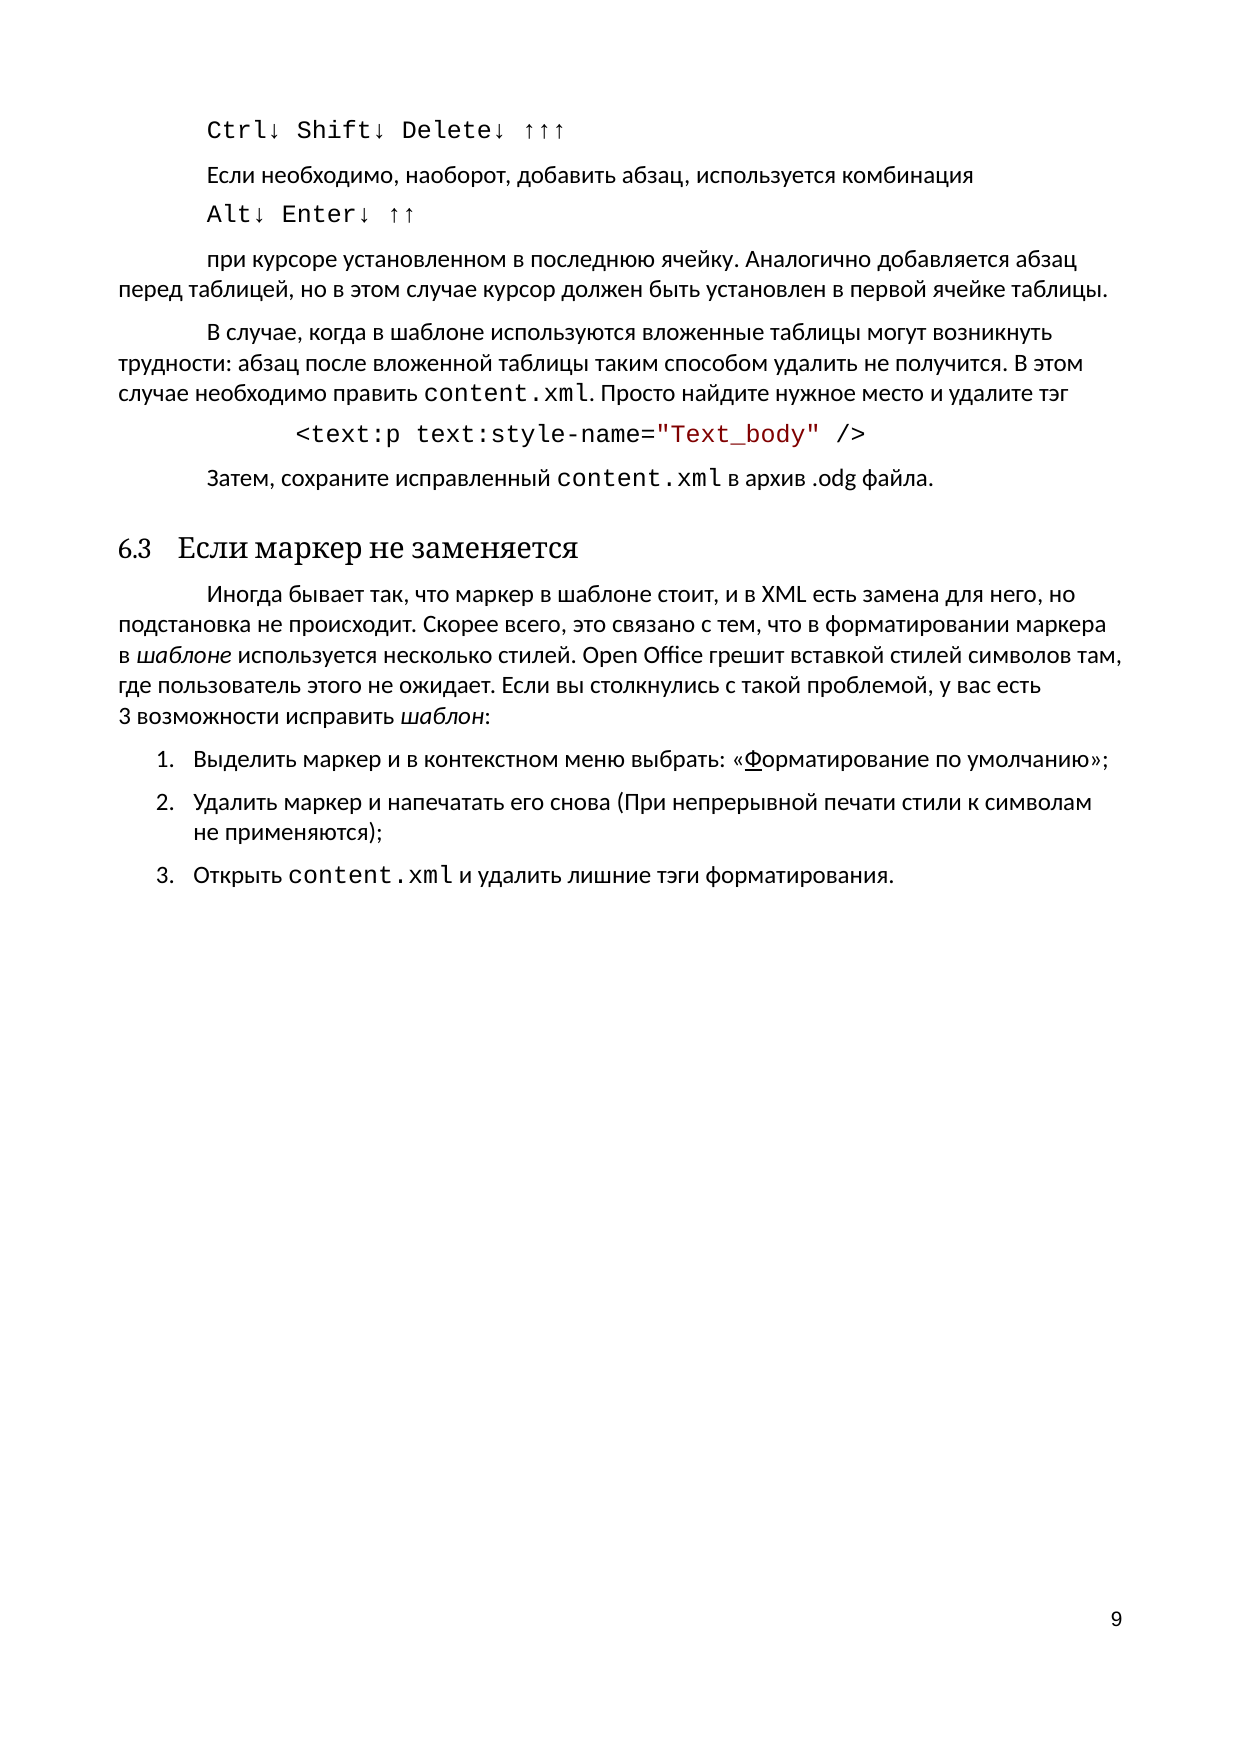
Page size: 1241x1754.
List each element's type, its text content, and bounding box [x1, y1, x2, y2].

text Alt↓ Enter↓ ↑↑ [118, 202, 1122, 230]
text В случае, когда в шаблоне используются вложенные таблицы могут возникнуть трудности: абзац после вложенной таблицы таким способом удалить не получится. В этом случае необходимо править content.xml. Просто найдите нужное место и удалите тэг [118, 316, 1122, 409]
list Открыть content.xml и удалить лишние тэги форматирования. [156, 859, 1122, 891]
subtitle Если маркер не заменяется [118, 532, 1122, 565]
text <text:p text:style-name="Text_body" /> [295, 422, 1122, 450]
text Иногда бывает так, что маркер в шаблоне стоит, и в XML есть замена для него, но подстановка не происходит. Скорее всего, это связано с тем, что в форматировании маркера в шаблоне используется несколько стилей. Open Office грешит вставкой стилей символов там, где пользователь этого не ожидает. Если вы столкнулись с такой проблемой, у вас есть 3 возможности исправить шаблон: [118, 578, 1122, 730]
text Если необходимо, наоборот, добавить абзац, используется комбинация [118, 159, 1122, 189]
text Ctrl↓ Shift↓ Delete↓ ↑↑↑ [118, 118, 1122, 146]
text Затем, сохраните исправленный content.xml в архив .odg файла. [118, 462, 1122, 494]
list Удалить маркер и напечатать его снова (При непрерывной печати стили к символам не применяются); [156, 786, 1122, 847]
list Выделить маркер и в контекстном меню выбрать: «Форматирование по умолчанию»; [156, 743, 1122, 773]
text при курсоре установленном в последнюю ячейку. Аналогично добавляется абзац перед таблицей, но в этом случае курсор должен быть установлен в первой ячейке таблицы. [118, 243, 1122, 304]
